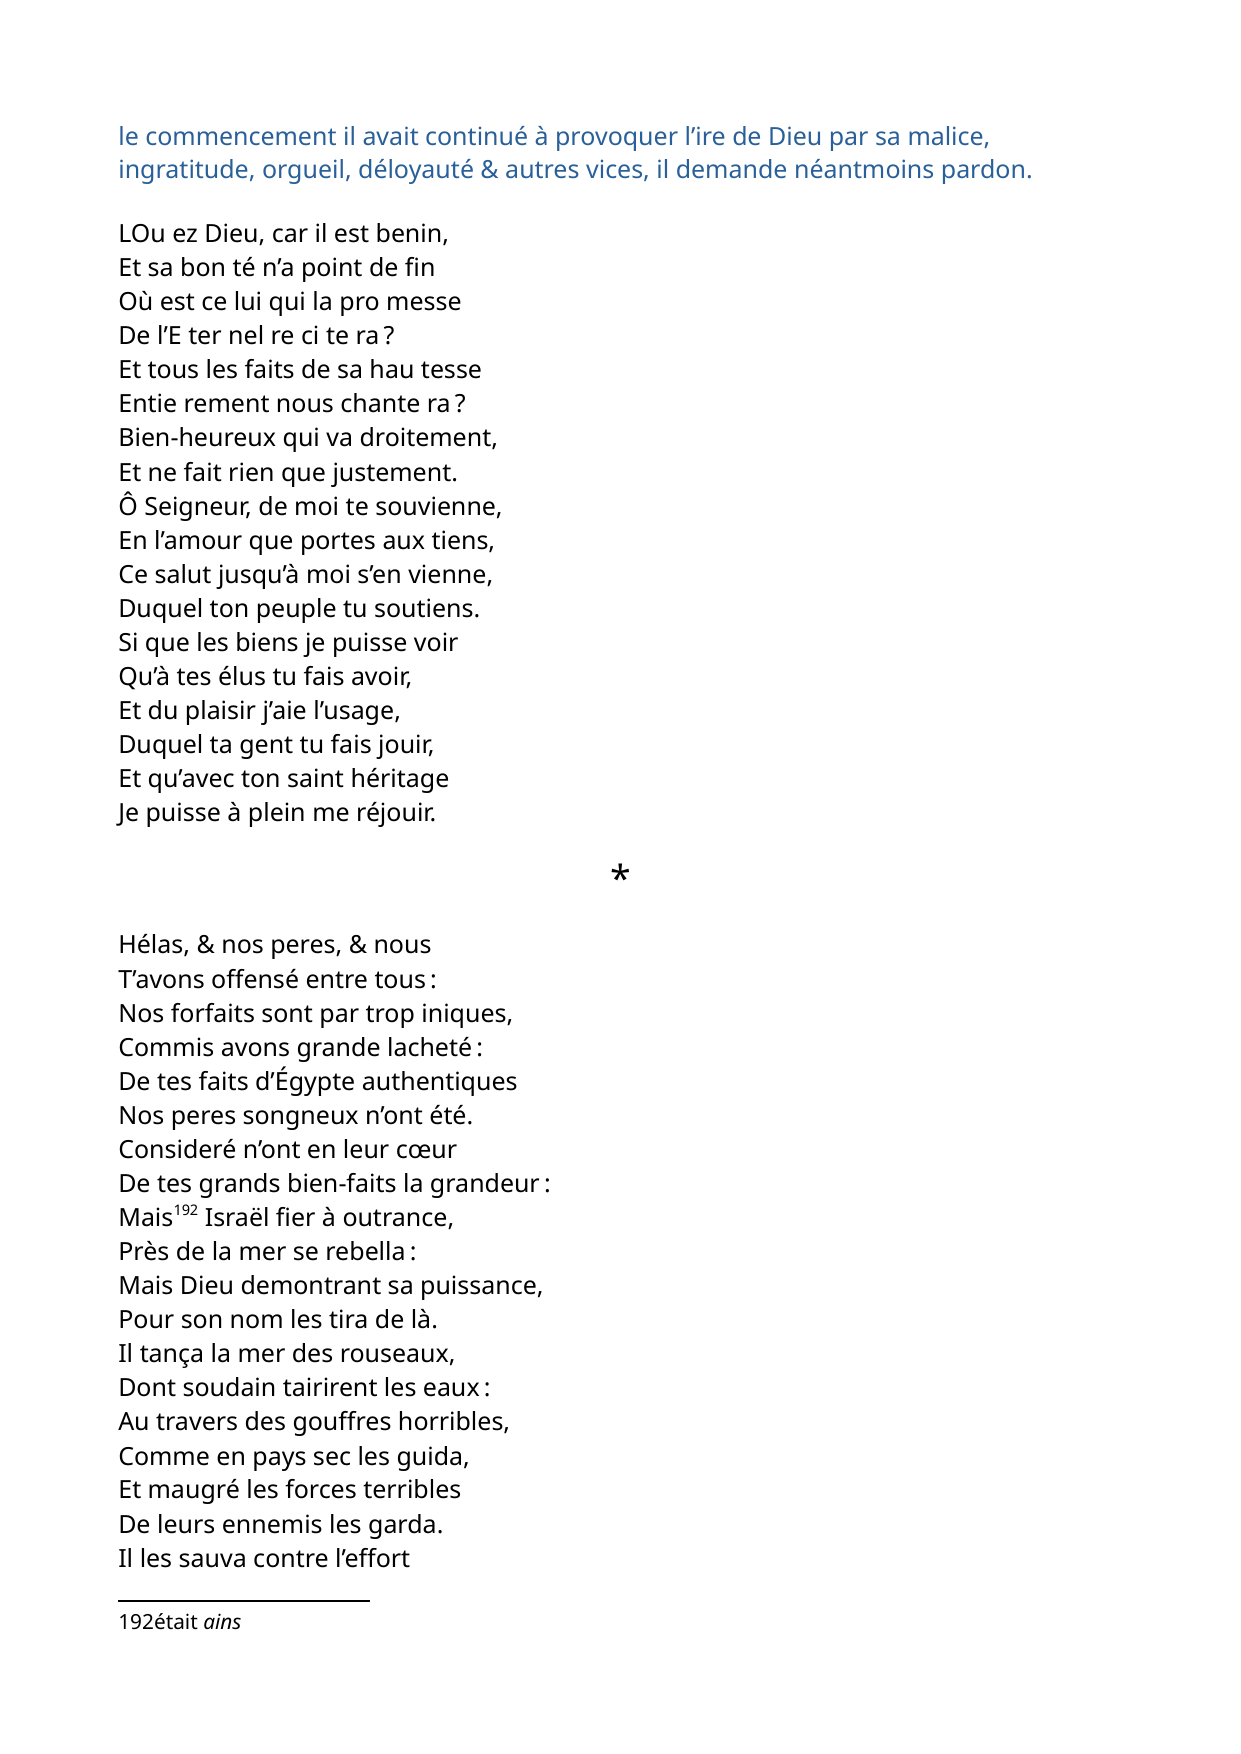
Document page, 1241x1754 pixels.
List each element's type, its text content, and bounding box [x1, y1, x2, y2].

text Qu’à tes élus tu fais avoir, [118, 658, 1122, 693]
text De tes grands bien-faits la grandeur : [118, 1166, 1122, 1200]
text Mais Dieu demontrant sa puissance, [118, 1268, 1122, 1302]
text Si que les biens je puisse voir [118, 624, 1122, 658]
text était ains [118, 1607, 1122, 1636]
text * [118, 852, 1122, 903]
text Ô Seigneur, de moi te souvienne, [118, 488, 1122, 522]
text En l’amour que portes aux tiens, [118, 522, 1122, 556]
text Nos forfaits sont par trop iniques, [118, 995, 1122, 1029]
text Ce salut jusqu’à moi s’en vienne, [118, 556, 1122, 590]
text Et sa bon té n’a point de fin [118, 250, 1122, 284]
text Et ne fait rien que justement. [118, 454, 1122, 488]
text Dont soudain tairirent les eaux : [118, 1370, 1122, 1404]
text LOu ez Dieu, car il est benin, [118, 216, 1122, 250]
text Près de la mer se rebella : [118, 1234, 1122, 1268]
text Je puisse à plein me réjouir. [118, 795, 1122, 829]
text Consideré n’ont en leur cœur [118, 1132, 1122, 1166]
text Commis avons grande lacheté : [118, 1029, 1122, 1063]
text Mais Israël fier à outrance, [118, 1200, 1122, 1234]
text Hélas, & nos peres, & nous [118, 927, 1122, 961]
text De tes faits d’Égypte authentiques [118, 1063, 1122, 1097]
text Et maugré les forces terribles [118, 1472, 1122, 1506]
text Pour son nom les tira de là. [118, 1302, 1122, 1336]
text le commencement il avait continué à provoquer l’ire de Dieu par sa malice, ingratitude, orgueil, déloyauté & autres vices, il demande néantmoins pardon. [118, 118, 1122, 186]
text Bien-heureux qui va droitement, [118, 420, 1122, 454]
text Il tança la mer des rouseaux, [118, 1336, 1122, 1370]
text Duquel ton peuple tu soutiens. [118, 590, 1122, 624]
text T’avons offensé entre tous : [118, 961, 1122, 995]
text Il les sauva contre l’effort [118, 1540, 1122, 1574]
text Duquel ta gent tu fais jouir, [118, 727, 1122, 761]
text Au travers des gouffres horribles, [118, 1404, 1122, 1438]
text De l’E ter nel re ci te ra ? [118, 318, 1122, 352]
text Entie rement nous chante ra ? [118, 386, 1122, 420]
text De leurs ennemis les garda. [118, 1506, 1122, 1540]
text Nos peres songneux n’ont été. [118, 1097, 1122, 1132]
text Où est ce lui qui la pro messe [118, 284, 1122, 318]
text Et tous les faits de sa hau tesse [118, 352, 1122, 386]
text Et qu’avec ton saint héritage [118, 761, 1122, 795]
text Comme en pays sec les guida, [118, 1438, 1122, 1472]
text Et du plaisir j’aie l’usage, [118, 693, 1122, 727]
